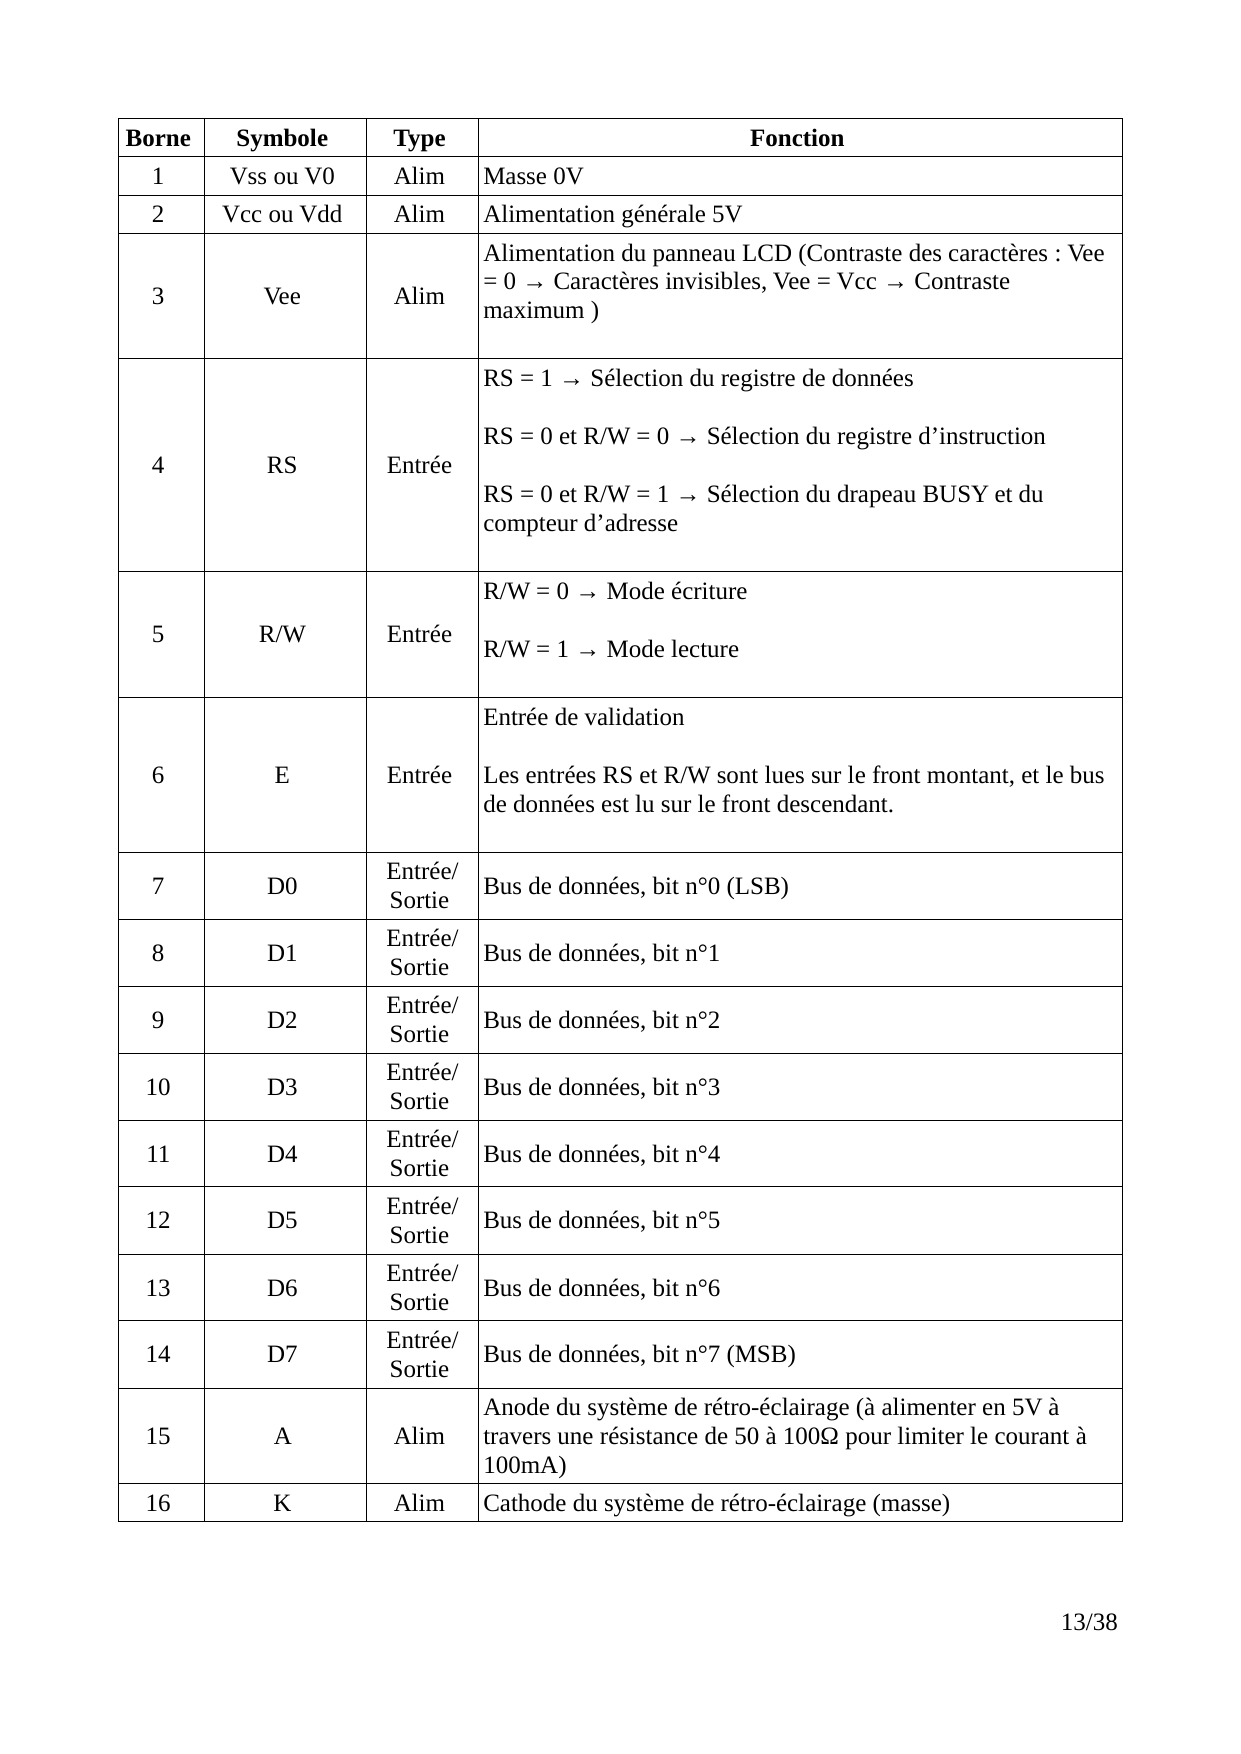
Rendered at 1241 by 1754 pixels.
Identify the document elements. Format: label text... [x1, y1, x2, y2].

table_cell D3 [205, 1054, 366, 1119]
table_cell Bus de données, bit n°3 [479, 1054, 1122, 1119]
table_cell Entrée/Sortie [367, 1321, 478, 1387]
table_cell Entrée/Sortie [367, 1054, 478, 1119]
table_cell E [205, 698, 366, 852]
table_cell Bus de données, bit n°5 [479, 1187, 1122, 1253]
table_cell R/W = 0 → Mode écriture R/W = 1 → Mode lecture [479, 572, 1122, 697]
table_cell Masse 0V [479, 157, 1122, 194]
table_cell A [205, 1389, 366, 1483]
table_cell Bus de données, bit n°2 [479, 987, 1122, 1052]
table_cell RS = 1 → Sélection du registre de données RS = 0 et R/W = 0 → Sélection du registre d’instruction RS = 0 et R/W = 1 → Sélection du drapeau BUSY et du compteur d’adresse [479, 359, 1122, 571]
table_cell D5 [205, 1187, 366, 1253]
table_cell 2 [119, 196, 204, 233]
table_cell D4 [205, 1121, 366, 1186]
table_cell K [205, 1484, 366, 1521]
table_cell R/W [205, 572, 366, 697]
table_cell 12 [119, 1187, 204, 1253]
table_cell Bus de données, bit n°7 (MSB) [479, 1321, 1122, 1387]
table_header Type [367, 119, 478, 156]
table_cell Bus de données, bit n°1 [479, 920, 1122, 986]
table_cell Bus de données, bit n°0 (LSB) [479, 853, 1122, 918]
table_cell 16 [119, 1484, 204, 1521]
table_cell Bus de données, bit n°4 [479, 1121, 1122, 1186]
table_cell Entrée/Sortie [367, 987, 478, 1052]
table_cell 5 [119, 572, 204, 697]
table_cell Entrée/Sortie [367, 1121, 478, 1186]
table_cell 7 [119, 853, 204, 918]
table_cell 9 [119, 987, 204, 1052]
table_cell 10 [119, 1054, 204, 1119]
table_cell Entrée/Sortie [367, 1187, 478, 1253]
table_cell Entrée de validation Les entrées RS et R/W sont lues sur le front montant, et le bus de données est lu sur le front descendant. [479, 698, 1122, 852]
table_cell 4 [119, 359, 204, 571]
table_cell RS [205, 359, 366, 571]
table_cell Entrée/Sortie [367, 1255, 478, 1320]
table_cell 11 [119, 1121, 204, 1186]
table_cell Alim [367, 1484, 478, 1521]
table_cell Alim [367, 196, 478, 233]
table_cell Alim [367, 157, 478, 194]
table_header Fonction [479, 119, 1122, 156]
table_cell Cathode du système de rétro-éclairage (masse) [479, 1484, 1122, 1521]
table_cell D2 [205, 987, 366, 1052]
table_cell 6 [119, 698, 204, 852]
table_cell Alimentation du panneau LCD (Contraste des caractères : Vee = 0 → Caractères invisibles, Vee = Vcc → Contraste maximum ) [479, 234, 1122, 358]
table_cell Entrée [367, 572, 478, 697]
table_cell 14 [119, 1321, 204, 1387]
table_cell D1 [205, 920, 366, 986]
table_header Borne [119, 119, 204, 156]
table_cell Entrée/Sortie [367, 920, 478, 986]
table_cell Bus de données, bit n°6 [479, 1255, 1122, 1320]
table_cell Vee [205, 234, 366, 358]
table_cell 8 [119, 920, 204, 986]
table_cell D6 [205, 1255, 366, 1320]
table_cell Vcc ou Vdd [205, 196, 366, 233]
table_header Symbole [205, 119, 366, 156]
table_cell 1 [119, 157, 204, 194]
table_cell 15 [119, 1389, 204, 1483]
table_cell Entrée [367, 698, 478, 852]
table_cell Alim [367, 1389, 478, 1483]
table_cell Vss ou V0 [205, 157, 366, 194]
table_cell 3 [119, 234, 204, 358]
table_cell D7 [205, 1321, 366, 1387]
table_cell Alimentation générale 5V [479, 196, 1122, 233]
table_cell Alim [367, 234, 478, 358]
table_cell D0 [205, 853, 366, 918]
table_cell Entrée/Sortie [367, 853, 478, 918]
table_cell Anode du système de rétro-éclairage (à alimenter en 5V à travers une résistance de 50 à 100Ω pour limiter le courant à 100mA) [479, 1389, 1122, 1483]
table_cell 13 [119, 1255, 204, 1320]
table_cell Entrée [367, 359, 478, 571]
